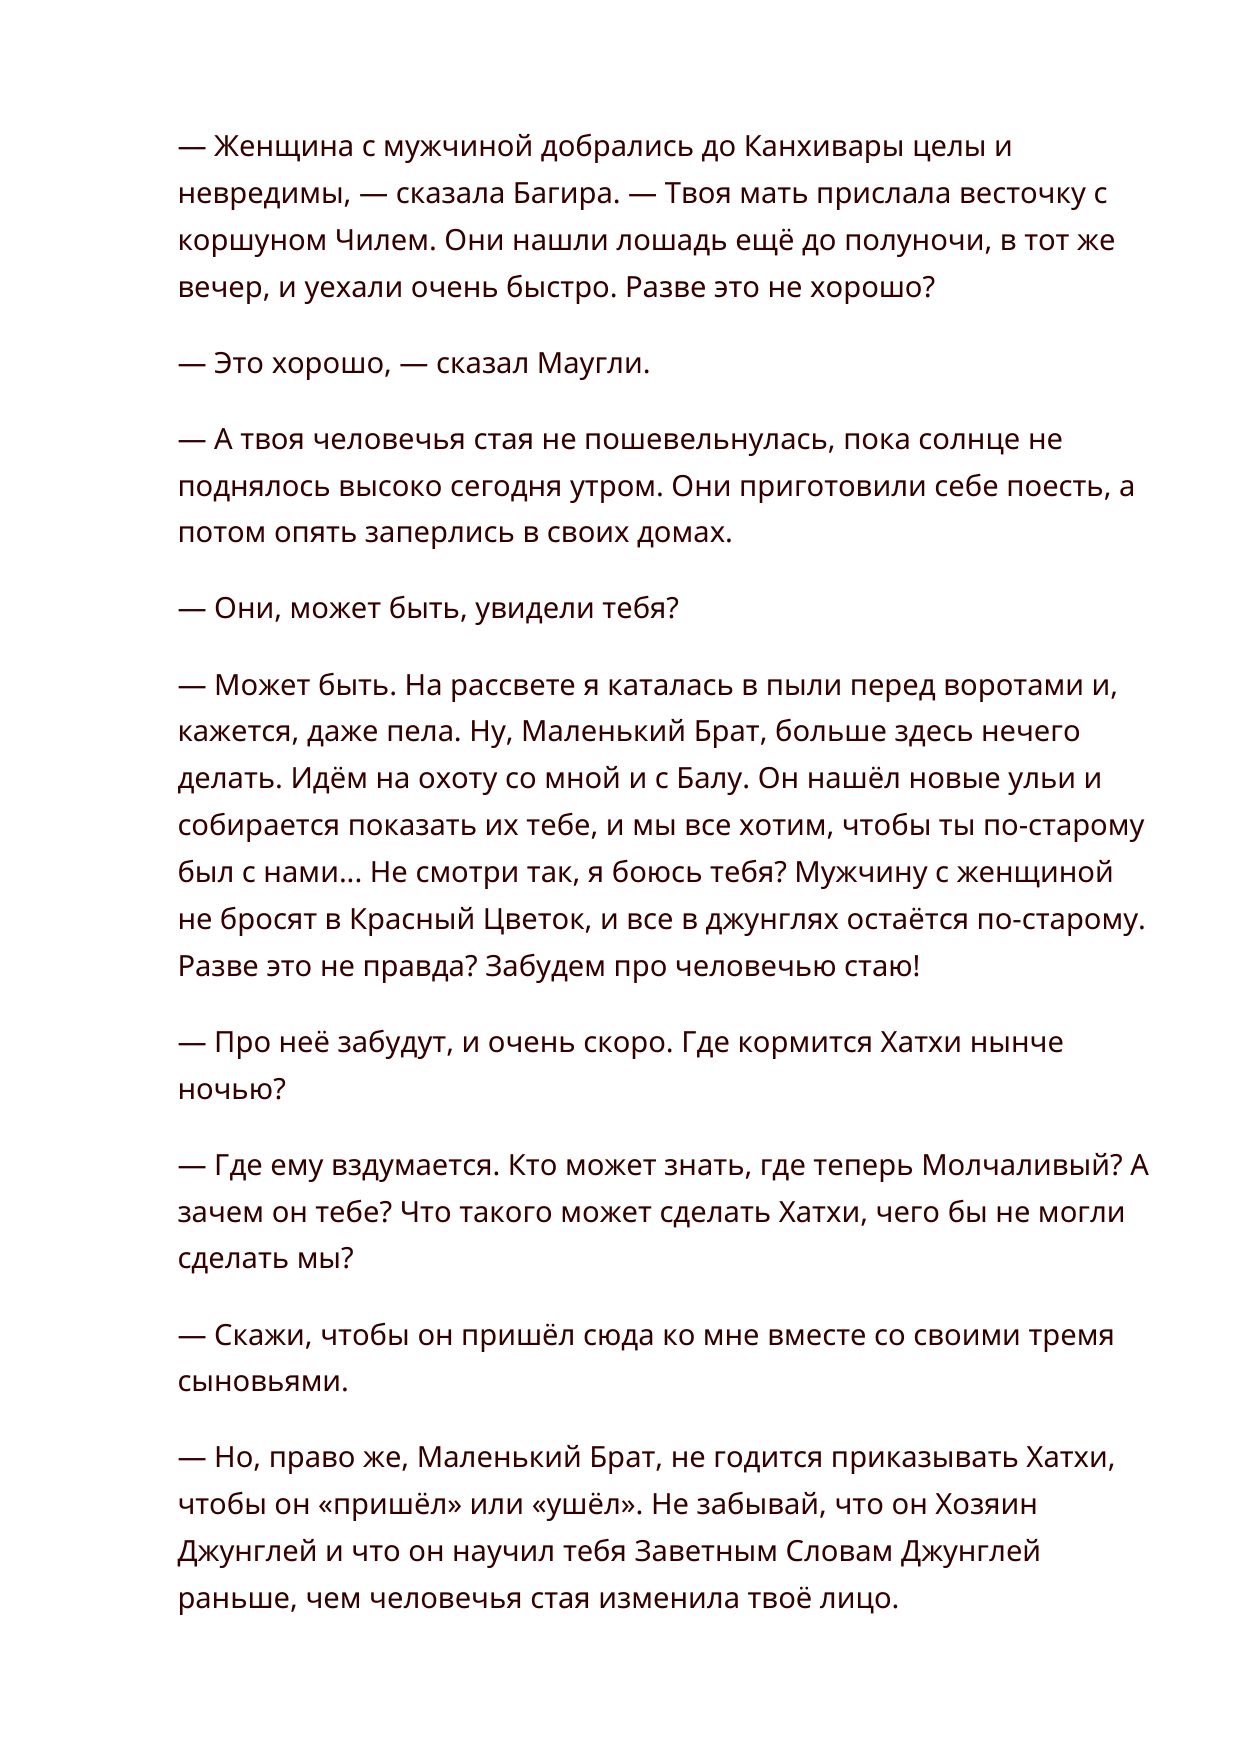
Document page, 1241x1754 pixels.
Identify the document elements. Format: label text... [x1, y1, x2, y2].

text — Они, может быть, увидели тебя? [177, 581, 1152, 627]
text — Может быть. На рассвете я каталась в пыли перед воротами и, кажется, даже пела. Ну, Маленький Брат, больше здесь нечего делать. Идём на охоту со мной и с Балу. Он нашёл новые ульи и собирается показать их тебе, и мы все хотим, чтобы ты по-старому был с нами... Не смотри так, я боюсь тебя? Мужчину с женщиной не бросят в Красный Цветок, и все в джунглях остаётся по-старому. Разве это не правда? Забудем про человечью стаю! [177, 657, 1152, 985]
text — Но, право же, Маленький Брат, не годится приказывать Хатхи, чтобы он «пришёл» или «ушёл». Не забывай, что он Хозяин Джунглей и что он научил тебя Заветным Словам Джунглей раньше, чем человечья стая изменила твоё лицо. [177, 1429, 1152, 1617]
text — Женщина с мужчиной добрались до Канхивары целы и невредимы, — сказала Багира. — Твоя мать прислала весточку с коршуном Чилем. Они нашли лошадь ещё до полуночи, в тот же вечер, и уехали очень быстро. Разве это не хорошо? [177, 118, 1152, 306]
text — Это хорошо, — сказал Маугли. [177, 335, 1152, 382]
text — Скажи, чтобы он пришёл сюда ко мне вместе со своими тремя сыновьями. [177, 1307, 1152, 1400]
text — Где ему вздумается. Кто может знать, где теперь Молчаливый? А зачем он тебе? Что такого может сделать Хатхи, чего бы не могли сделать мы? [177, 1137, 1152, 1277]
text — Про неё забудут, и очень скоро. Где кормится Хатхи нынче ночью? [177, 1014, 1152, 1108]
text — А твоя человечья стая не пошевельнулась, пока солнце не поднялось высоко сегодня утром. Они приготовили себе поесть, а потом опять заперлись в своих домах. [177, 411, 1152, 551]
